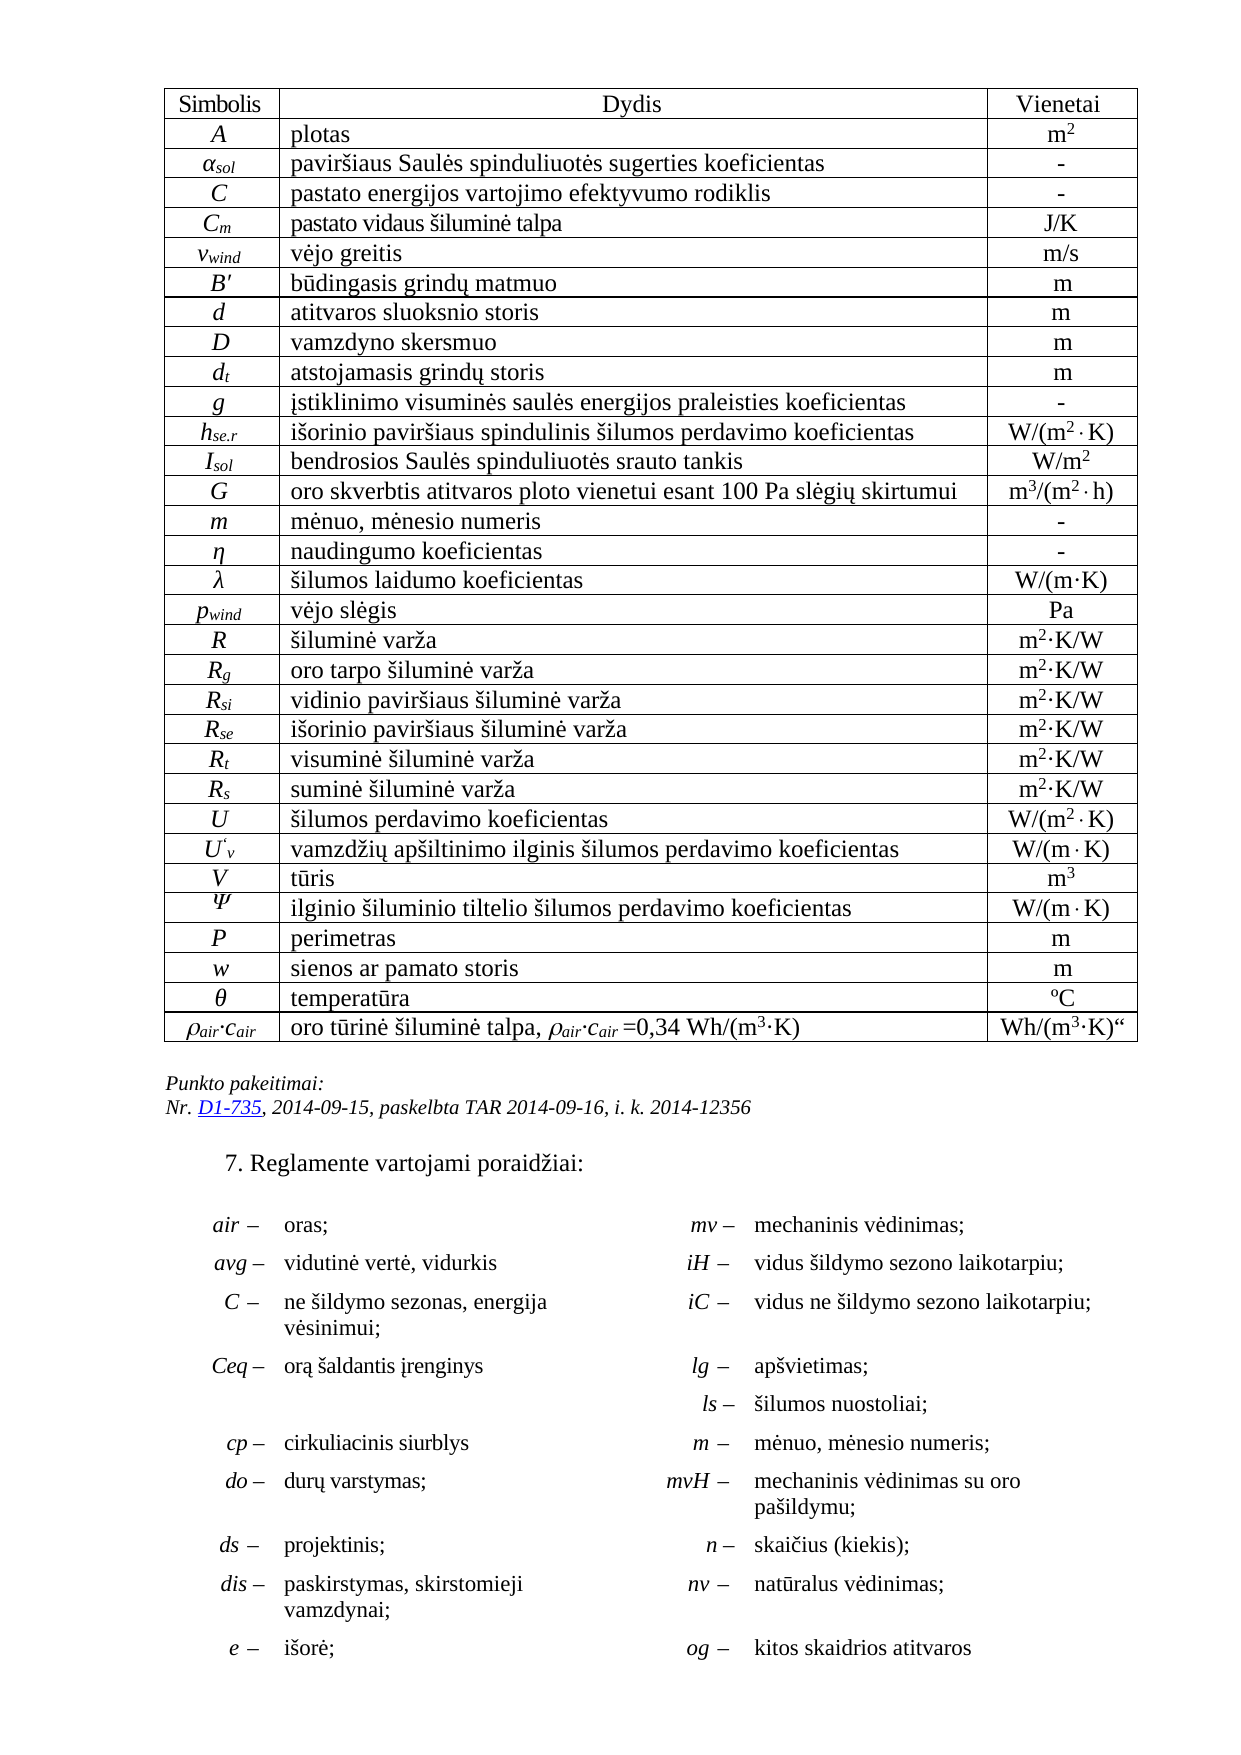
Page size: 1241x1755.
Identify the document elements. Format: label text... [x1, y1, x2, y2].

table_cell [633, 1244, 657, 1282]
table_cell J/K [988, 208, 1137, 237]
table_cell W/(m2K) [988, 804, 1137, 833]
table_cell W/(mK) [988, 834, 1137, 862]
table_cell pwind [165, 595, 279, 624]
table_cell vidinio paviršiaus šiluminė varža [280, 685, 987, 713]
text Punkto pakeitimai: [165, 1071, 1163, 1095]
table_cell orą šaldantis įrenginys [278, 1346, 633, 1384]
table_cell lg – [658, 1346, 748, 1384]
table_cell visuminė šiluminė varža [280, 744, 987, 773]
table_header air – [165, 1205, 278, 1243]
table_cell D [165, 327, 279, 356]
table_cell [633, 1564, 657, 1628]
table_cell V [165, 864, 279, 892]
table_cell apšvietimas; [748, 1346, 1110, 1384]
table_cell iC – [658, 1282, 748, 1346]
table_cell m2·K/W [988, 685, 1137, 713]
table_cell išorinio paviršiaus šiluminė varža [280, 715, 987, 743]
table_cell αsol [165, 149, 279, 177]
table_cell Rsi [165, 685, 279, 713]
table_cell m [988, 357, 1137, 386]
table_cell Rg [165, 655, 279, 684]
table_cell vidutinė vertė, vidurkis [278, 1244, 633, 1282]
table_cell m [165, 506, 279, 535]
table_cell do – [165, 1461, 278, 1526]
table_cell ilginio šiluminio tiltelio šilumos perdavimo koeficientas [280, 893, 987, 922]
table_cell vėjo greitis [280, 238, 987, 267]
table_cell atitvaros sluoksnio storis [280, 298, 987, 326]
table_cell m2·K/W [988, 744, 1137, 773]
table_cell air·cair [165, 1013, 279, 1041]
table_cell skaičius (kiekis); [748, 1526, 1110, 1564]
table_cell ds – [165, 1526, 278, 1564]
table_cell - [988, 506, 1137, 535]
table_cell R [165, 625, 279, 654]
table_cell [633, 1526, 657, 1564]
table_cell paviršiaus Saulės spinduliuotės sugerties koeficientas [280, 149, 987, 177]
table_cell [633, 1385, 657, 1423]
table_cell bendrosios Saulės spinduliuotės srauto tankis [280, 446, 987, 475]
table_cell B′ [165, 268, 279, 296]
table_cell tūris [280, 864, 987, 892]
table_cell - [988, 387, 1137, 416]
table_cell vėjo slėgis [280, 595, 987, 624]
table_cell šilumos nuostoliai; [748, 1385, 1110, 1423]
table_cell Pa [988, 595, 1137, 624]
table_cell vamzdyno skersmuo [280, 327, 987, 356]
table_cell durų varstymas; [278, 1461, 633, 1526]
table_cell η [165, 536, 279, 564]
table_cell m2·K/W [988, 715, 1137, 743]
table_cell [633, 1346, 657, 1384]
table_cell m [988, 953, 1137, 982]
table_cell m2 [988, 119, 1137, 147]
table_cell įstiklinimo visuminės saulės energijos praleisties koeficientas [280, 387, 987, 416]
table_cell W/(m2K) [988, 417, 1137, 445]
table_cell mvH – [658, 1461, 748, 1526]
table_cell ls – [658, 1385, 748, 1423]
table_cell šilumos laidumo koeficientas [280, 566, 987, 594]
table_cell pastato vidaus šiluminė talpa [280, 208, 987, 237]
table_cell [633, 1423, 657, 1461]
table_cell m – [658, 1423, 748, 1461]
table_cell šilumos perdavimo koeficientas [280, 804, 987, 833]
table_cell Cm [165, 208, 279, 237]
table_cell kitos skaidrios atitvaros [748, 1629, 1110, 1667]
table_cell ºC [988, 983, 1137, 1011]
table_cell oro tūrinė šiluminė talpa, air·cair =0,34 Wh/(m3·K) [280, 1013, 987, 1041]
table_cell naudingumo koeficientas [280, 536, 987, 564]
table_cell plotas [280, 119, 987, 147]
table_cell C [165, 178, 279, 207]
table_cell mėnuo, mėnesio numeris; [748, 1423, 1110, 1461]
table_cell n – [658, 1526, 748, 1564]
table_cell [633, 1461, 657, 1526]
table_cell m [988, 327, 1137, 356]
table_cell išorė; [278, 1629, 633, 1667]
table_cell m [988, 268, 1137, 296]
table_cell natūralus vėdinimas; [748, 1564, 1110, 1628]
table_cell m [988, 298, 1137, 326]
table_cell m3/(m2h) [988, 476, 1137, 505]
table_cell suminė šiluminė varža [280, 774, 987, 803]
table_header Dydis [280, 89, 987, 118]
table_cell cirkuliacinis siurblys [278, 1423, 633, 1461]
table_cell m [988, 923, 1137, 952]
table_cell Isol [165, 446, 279, 475]
table_cell vidus ne šildymo sezono laikotarpiu; [748, 1282, 1110, 1346]
table_cell būdingasis grindų matmuo [280, 268, 987, 296]
table_cell vamzdžių apšiltinimo ilginis šilumos perdavimo koeficientas [280, 834, 987, 862]
table_cell U‘v [165, 834, 279, 862]
table_cell A [165, 119, 279, 147]
table_cell hse.r [165, 417, 279, 445]
table_cell ne šildymo sezonas, energija vėsinimui; [278, 1282, 633, 1346]
table_cell [278, 1385, 633, 1423]
table_cell išorinio paviršiaus spindulinis šilumos perdavimo koeficientas [280, 417, 987, 445]
table_header Vienetai [988, 89, 1137, 118]
table_cell Rt [165, 744, 279, 773]
table_cell C – [165, 1282, 278, 1346]
table_cell W/m2 [988, 446, 1137, 475]
table_cell oro tarpo šiluminė varža [280, 655, 987, 684]
table_cell m2·K/W [988, 625, 1137, 654]
table_cell [165, 1385, 278, 1423]
table_header mv – [658, 1205, 748, 1243]
table_cell oro skverbtis atitvaros ploto vienetui esant 100 Pa slėgių skirtumui [280, 476, 987, 505]
table_cell P [165, 923, 279, 952]
table_cell mėnuo, mėnesio numeris [280, 506, 987, 535]
text Nr. D1-735, 2014-09-15, paskelbta TAR 2014-09-16, i. k. 2014-12356 [165, 1095, 1163, 1119]
table_cell dis – [165, 1564, 278, 1628]
table_cell Rse [165, 715, 279, 743]
table_cell U [165, 804, 279, 833]
table_cell G [165, 476, 279, 505]
table_cell θ [165, 983, 279, 1011]
table_cell - [988, 536, 1137, 564]
table_cell vidus šildymo sezono laikotarpiu; [748, 1244, 1110, 1282]
table_cell paskirstymas, skirstomieji vamzdynai; [278, 1564, 633, 1628]
table_cell mechaninis vėdinimas su oro pašildymu; [748, 1461, 1110, 1526]
table_cell šiluminė varža [280, 625, 987, 654]
table_cell m/s [988, 238, 1137, 267]
table_cell Ceq – [165, 1346, 278, 1384]
table_cell temperatūra [280, 983, 987, 1011]
table_cell Rs [165, 774, 279, 803]
table_cell dt [165, 357, 279, 386]
table_cell perimetras [280, 923, 987, 952]
table_cell [633, 1629, 657, 1667]
table_cell m3 [988, 864, 1137, 892]
table_cell e – [165, 1629, 278, 1667]
table_cell m2·K/W [988, 774, 1137, 803]
table_cell W/(mK) [988, 893, 1137, 922]
table_header oras; [278, 1205, 633, 1243]
table_cell m2·K/W [988, 655, 1137, 684]
table_cell d [165, 298, 279, 326]
table_header [633, 1205, 657, 1243]
table_cell nv – [658, 1564, 748, 1628]
table_header mechaninis vėdinimas; [748, 1205, 1110, 1243]
text 7. Reglamente vartojami poraidžiai: [165, 1148, 1163, 1177]
table_cell iH – [658, 1244, 748, 1282]
table_cell pastato energijos vartojimo efektyvumo rodiklis [280, 178, 987, 207]
table_cell w [165, 953, 279, 982]
table_cell og – [658, 1629, 748, 1667]
table_header Simbolis [165, 89, 279, 118]
table_cell W/(m·K) [988, 566, 1137, 594]
table_cell - [988, 149, 1137, 177]
table_cell vwind [165, 238, 279, 267]
table_cell Wh/(m3·K)“ [988, 1013, 1137, 1041]
table_cell cp – [165, 1423, 278, 1461]
table_cell g [165, 387, 279, 416]
table_cell sienos ar pamato storis [280, 953, 987, 982]
table_cell projektinis; [278, 1526, 633, 1564]
table_cell avg – [165, 1244, 278, 1282]
table_cell atstojamasis grindų storis [280, 357, 987, 386]
table_cell  [165, 893, 279, 922]
table_cell - [988, 178, 1137, 207]
table_cell λ [165, 566, 279, 594]
table_cell [633, 1282, 657, 1346]
